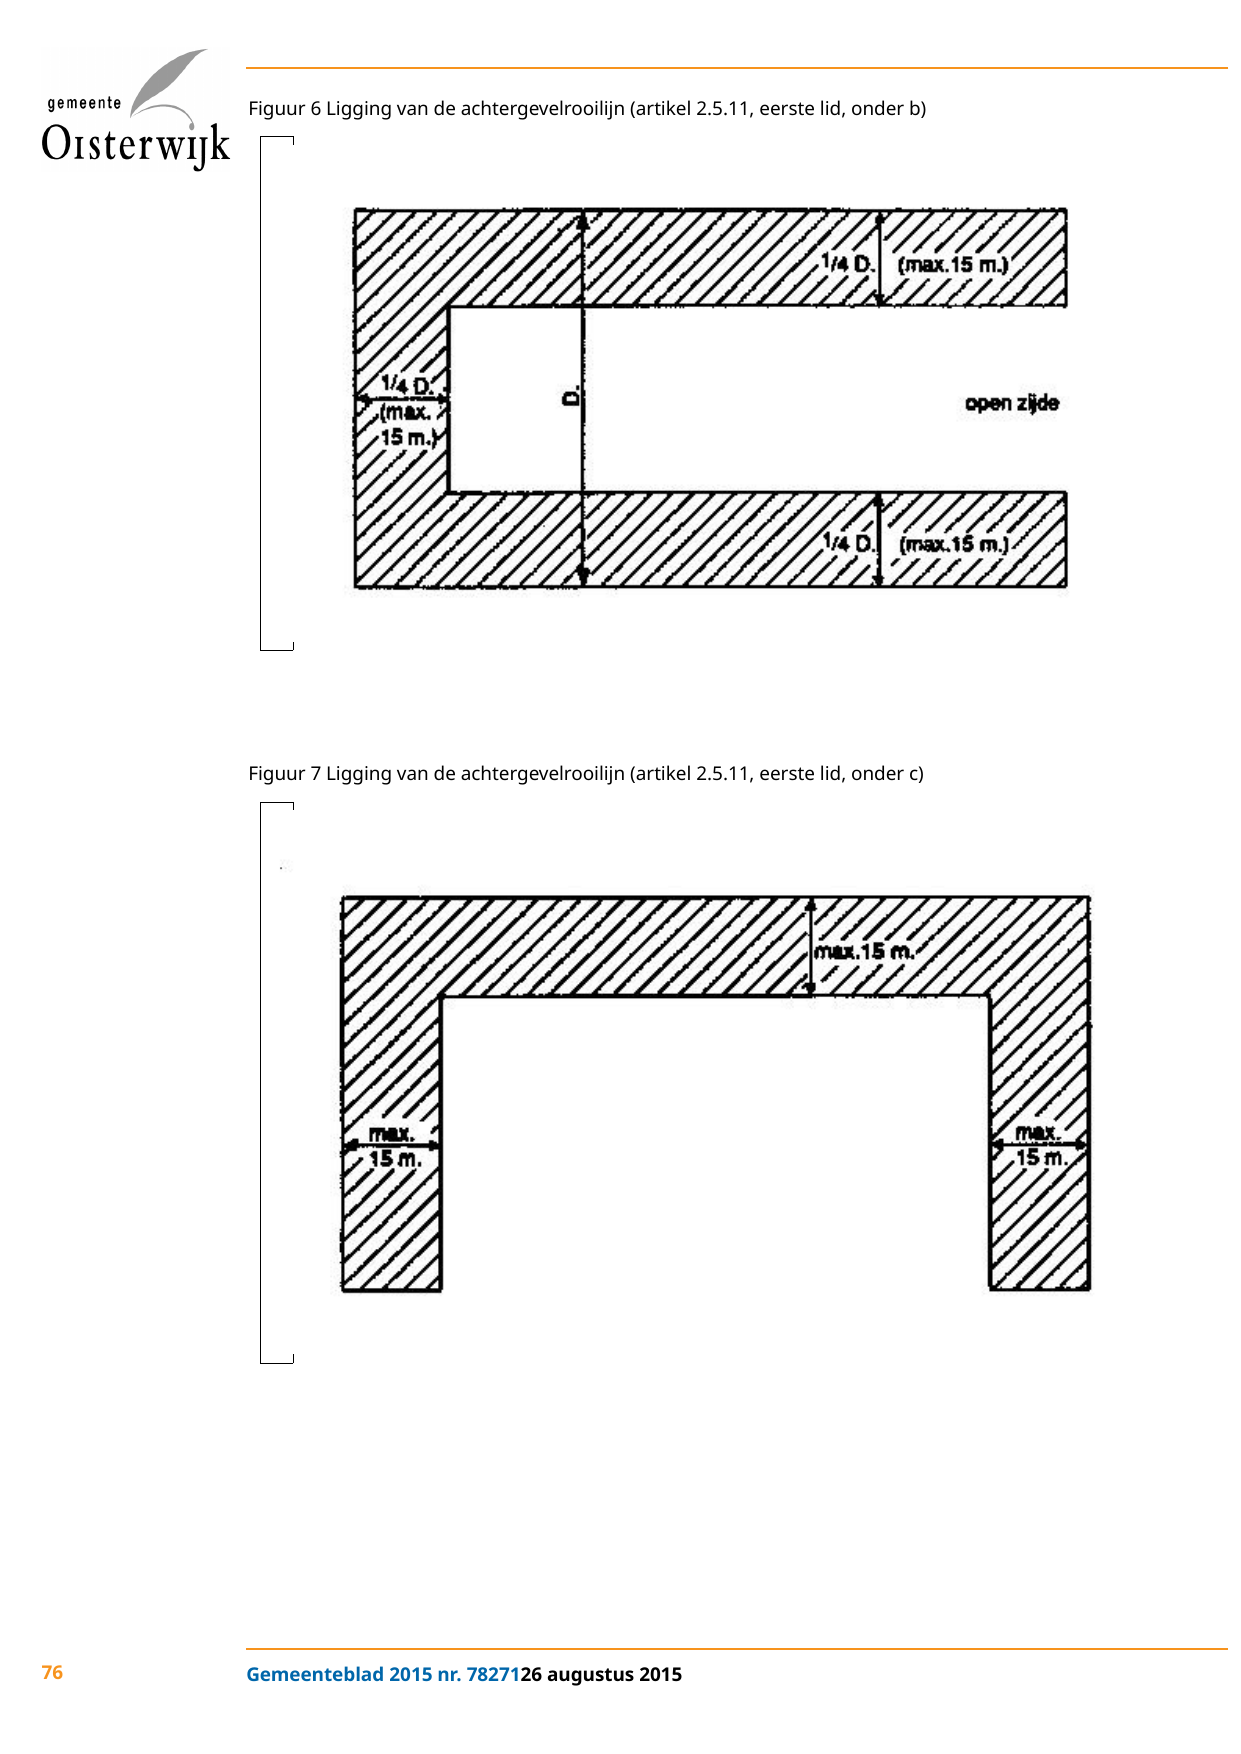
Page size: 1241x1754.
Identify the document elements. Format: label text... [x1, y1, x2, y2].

text Figuur 7 Ligging van de achtergevelrooilijn (artikel 2.5.11, eerste lid, onder c) [248, 760, 1152, 786]
text Figuur 6 Ligging van de achtergevelrooilijn (artikel 2.5.11, eerste lid, onder b) [248, 95, 1152, 121]
picture [41, 47, 231, 172]
picture [268, 145, 1129, 642]
picture [268, 810, 1129, 1354]
